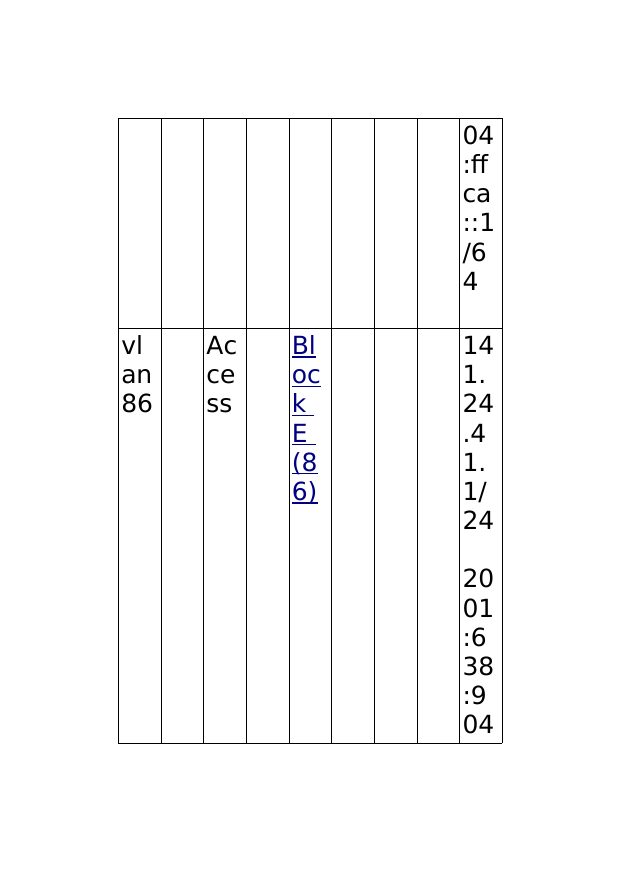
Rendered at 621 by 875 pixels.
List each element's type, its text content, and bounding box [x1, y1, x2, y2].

table_cell [332, 329, 374, 742]
table_cell [418, 329, 459, 742]
table_cell [418, 119, 459, 328]
table_cell [375, 329, 417, 742]
table_cell 141.24.41.1/24 2001:638:904 [460, 329, 502, 742]
table_cell [162, 329, 203, 742]
table_cell [375, 119, 417, 328]
table_cell 04:ffca::1/64 [460, 119, 502, 328]
table_cell [119, 119, 161, 328]
table_cell Block E (86) [290, 329, 331, 742]
table_cell [247, 329, 289, 742]
table_cell [290, 119, 331, 328]
table_cell Access [204, 329, 246, 742]
table_cell [204, 119, 246, 328]
table_cell [332, 119, 374, 328]
table_cell vlan86 [119, 329, 161, 742]
table_cell [162, 119, 203, 328]
table_cell [247, 119, 289, 328]
